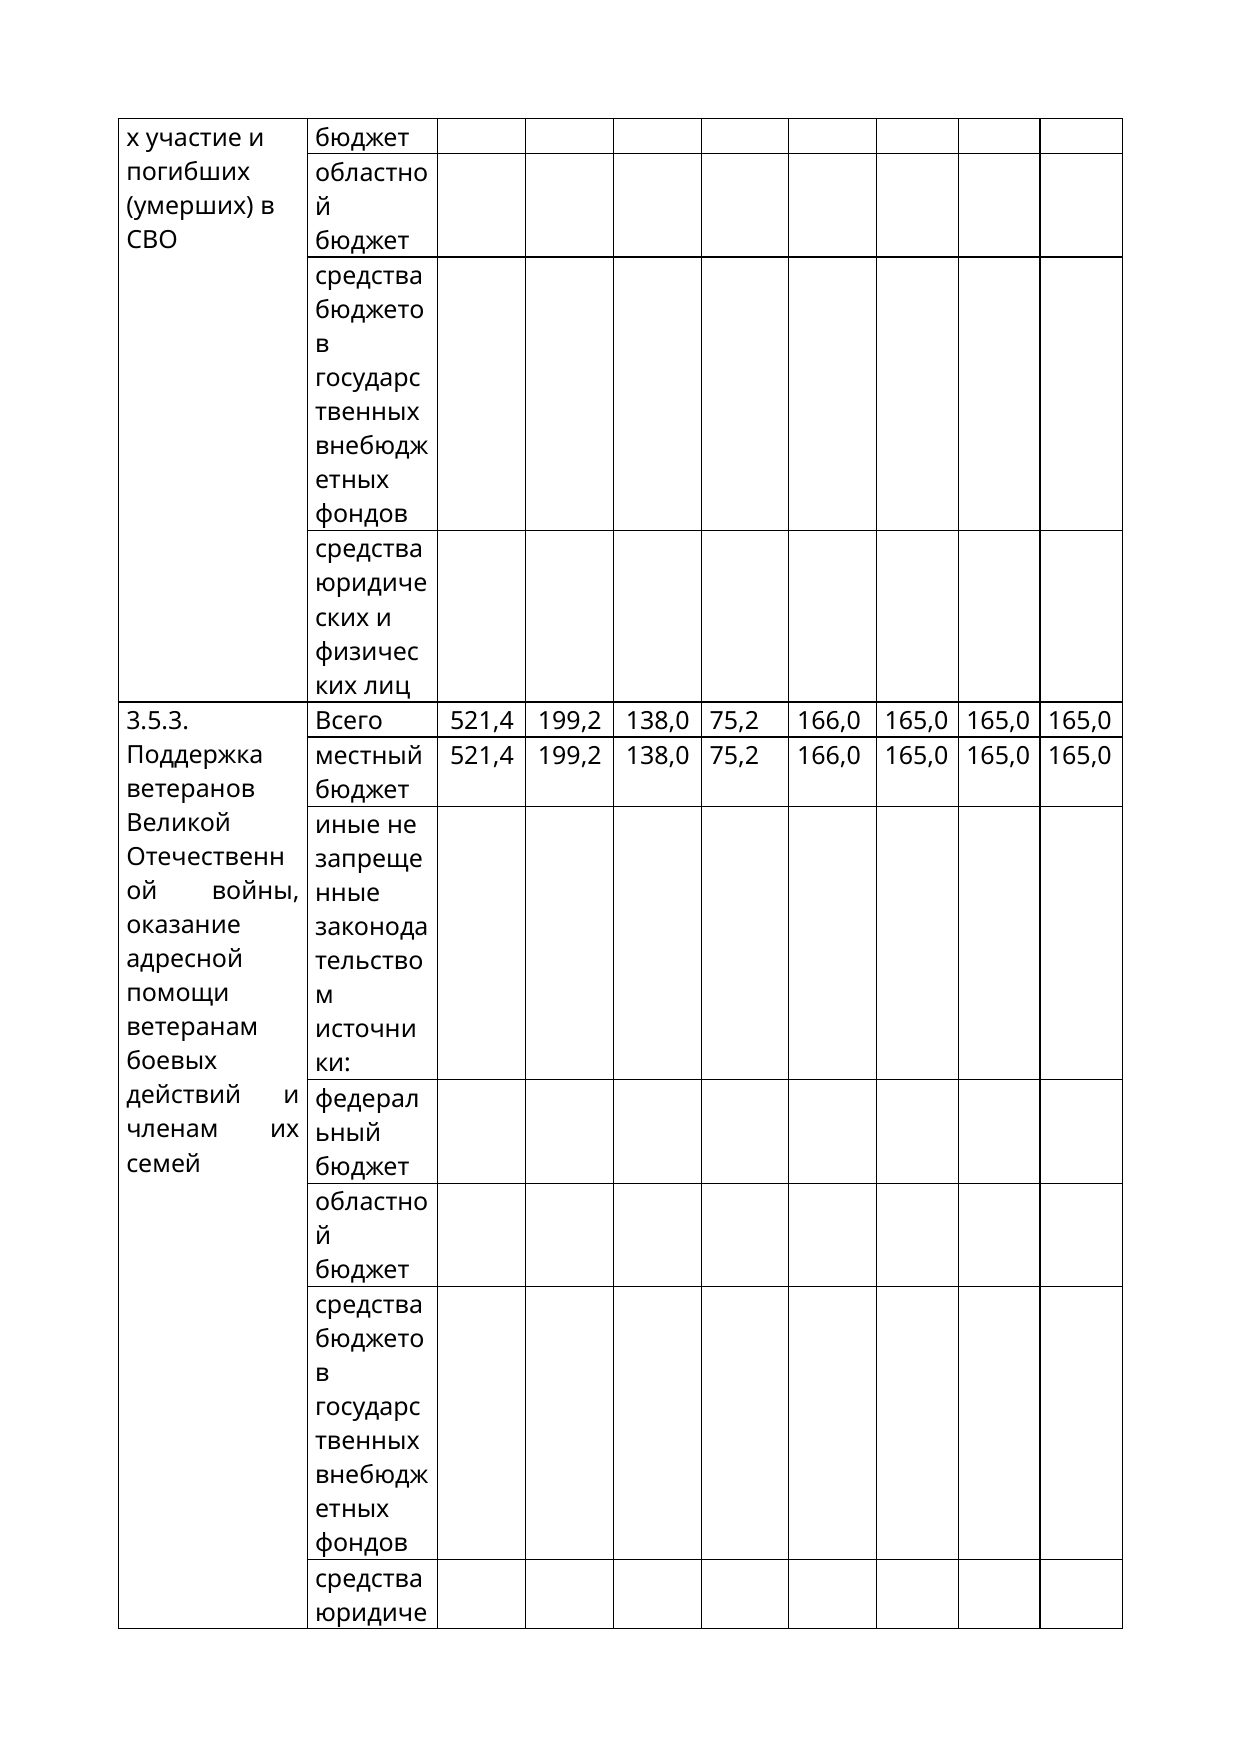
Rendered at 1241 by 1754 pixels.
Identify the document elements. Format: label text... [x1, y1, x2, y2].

table_cell [959, 1080, 1039, 1182]
table_cell 3.5.3. Поддержка ветеранов Великой Отечественной войны, оказание адресной помощи ветеранам боевых действий и членам их семей [119, 703, 307, 1628]
table_cell [877, 807, 958, 1079]
table_cell [877, 154, 958, 256]
table_cell [1041, 154, 1122, 256]
table_cell [789, 1287, 876, 1559]
table_cell [438, 119, 525, 153]
table_cell [877, 1184, 958, 1286]
table_cell [959, 258, 1039, 530]
table_cell [438, 154, 525, 256]
table_cell областной бюджет [308, 1184, 437, 1286]
table_cell [702, 1287, 788, 1559]
table_cell средства бюджетов государственных внебюджетных фондов [308, 1287, 437, 1559]
table_cell [702, 119, 788, 153]
table_cell [1041, 1080, 1122, 1182]
table_cell [789, 1184, 876, 1286]
table_cell средства бюджетов государственных внебюджетных фондов [308, 258, 437, 530]
table_cell [526, 1560, 613, 1628]
table_cell [702, 1184, 788, 1286]
table_cell 199,2 [526, 738, 613, 806]
table_cell [702, 154, 788, 256]
table_cell [614, 531, 701, 701]
table_cell [1041, 1287, 1122, 1559]
table_cell [789, 1560, 876, 1628]
table_cell [614, 119, 701, 153]
table_cell 165,0 [877, 703, 958, 736]
table_cell 75,2 [702, 738, 788, 806]
table_cell х участие и погибших (умерших) в СВО [119, 119, 307, 701]
table_cell [438, 531, 525, 701]
table_cell 166,0 [789, 703, 876, 736]
table_cell [1041, 258, 1122, 530]
table_cell [789, 119, 876, 153]
table_cell [526, 1287, 613, 1559]
table_cell [526, 119, 613, 153]
table_cell иные не запрещенные законодательством источники: [308, 807, 437, 1079]
table_cell 165,0 [1041, 703, 1122, 736]
table_cell [877, 531, 958, 701]
table_cell [614, 1184, 701, 1286]
table_cell [702, 807, 788, 1079]
table_cell [877, 1560, 958, 1628]
table_cell средства юридических и физических лиц [308, 531, 437, 701]
table_cell [526, 258, 613, 530]
table_cell [614, 154, 701, 256]
table_cell 165,0 [1041, 738, 1122, 806]
table_cell [959, 531, 1039, 701]
table_cell [789, 807, 876, 1079]
table_cell [789, 1080, 876, 1182]
table_cell [1041, 1184, 1122, 1286]
table_cell 165,0 [877, 738, 958, 806]
table_cell [438, 807, 525, 1079]
table_cell [438, 1080, 525, 1182]
table_cell [702, 531, 788, 701]
table_cell [789, 531, 876, 701]
table_cell 521,4 [438, 703, 525, 736]
table_cell [877, 1080, 958, 1182]
table_cell Всего [308, 703, 437, 736]
table_cell [614, 258, 701, 530]
table_cell 166,0 [789, 738, 876, 806]
table_cell [614, 1080, 701, 1182]
table_cell [877, 119, 958, 153]
table_cell [877, 258, 958, 530]
table_cell [1041, 119, 1122, 153]
table_cell [959, 1184, 1039, 1286]
table_cell [702, 258, 788, 530]
table_cell [789, 154, 876, 256]
table_cell [614, 1287, 701, 1559]
table_cell [526, 1184, 613, 1286]
table_cell 521,4 [438, 738, 525, 806]
table_cell [959, 119, 1039, 153]
table_cell 138,0 [614, 703, 701, 736]
table_cell [959, 807, 1039, 1079]
table_cell [614, 1560, 701, 1628]
table_cell 165,0 [959, 703, 1039, 736]
table_cell 138,0 [614, 738, 701, 806]
table_cell [1041, 531, 1122, 701]
table_cell федеральный бюджет [308, 1080, 437, 1182]
table_cell [438, 1287, 525, 1559]
table_cell [1041, 807, 1122, 1079]
table_cell [959, 1287, 1039, 1559]
table_cell [526, 154, 613, 256]
table_cell 199,2 [526, 703, 613, 736]
table_cell 165,0 [959, 738, 1039, 806]
table_cell 75,2 [702, 703, 788, 736]
table_cell [959, 154, 1039, 256]
table_cell местный бюджет [308, 738, 437, 806]
table_cell средства юридиче [308, 1560, 437, 1628]
table_cell [526, 807, 613, 1079]
table_cell [702, 1080, 788, 1182]
table_cell [789, 258, 876, 530]
table_cell [526, 531, 613, 701]
table_cell областной бюджет [308, 154, 437, 256]
table_cell [438, 258, 525, 530]
table_cell бюджет [308, 119, 437, 153]
table_cell [438, 1184, 525, 1286]
table_cell [526, 1080, 613, 1182]
table_cell [877, 1287, 958, 1559]
table_cell [959, 1560, 1039, 1628]
table_cell [702, 1560, 788, 1628]
table_cell [614, 807, 701, 1079]
table_cell [438, 1560, 525, 1628]
table_cell [1041, 1560, 1122, 1628]
